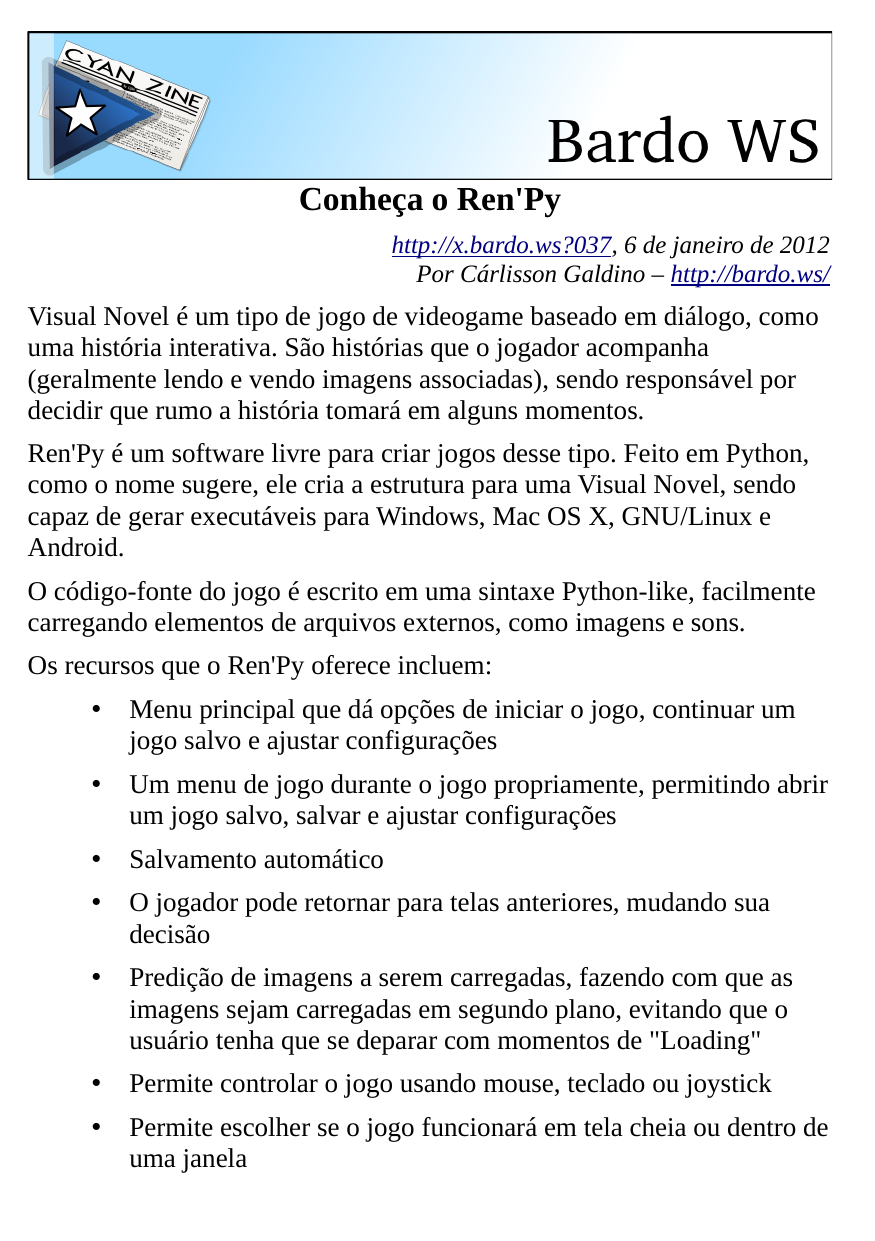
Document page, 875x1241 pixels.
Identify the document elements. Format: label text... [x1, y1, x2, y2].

text http://x.bardo.ws?037, 6 de janeiro de 2012 Por Cárlisson Galdino – http://bardo.ws/ [27, 231, 832, 288]
list Permite controlar o jogo usando mouse, teclado ou joystick [92, 1067, 832, 1099]
picture [27, 31, 833, 180]
list Salvamento automático [92, 843, 832, 874]
text Visual Novel é um tipo de jogo de videogame baseado em diálogo, como uma história interativa. São histórias que o jogador acompanha (geralmente lendo e vendo imagens associadas), sendo responsável por decidir que rumo a história tomará em alguns momentos. [27, 300, 832, 425]
text Os recursos que o Ren'Py oferece incluem: [27, 649, 832, 681]
subtitle Conheça o Ren'Py [27, 180, 832, 218]
list O jogador pode retornar para telas anteriores, mudando sua decisão [92, 887, 832, 949]
list Permite escolher se o jogo funcionará em tela cheia ou dentro de uma janela [92, 1111, 832, 1174]
list Predição de imagens a serem carregadas, fazendo com que as imagens sejam carregadas em segundo plano, evitando que o usuário tenha que se deparar com momentos de "Loading" [92, 961, 832, 1055]
text O código-fonte do jogo é escrito em uma sintaxe Python-like, facilmente carregando elementos de arquivos externos, como imagens e sons. [27, 574, 832, 637]
text Ren'Py é um software livre para criar jogos desse tipo. Feito em Python, como o nome sugere, ele cria a estrutura para uma Visual Novel, sendo capaz de gerar executáveis para Windows, Mac OS X, GNU/Linux e Android. [27, 437, 832, 562]
list Menu principal que dá opções de iniciar o jogo, continuar um jogo salvo e ajustar configurações [92, 693, 832, 755]
list Um menu de jogo durante o jogo propriamente, permitindo abrir um jogo salvo, salvar e ajustar configurações [92, 768, 832, 830]
